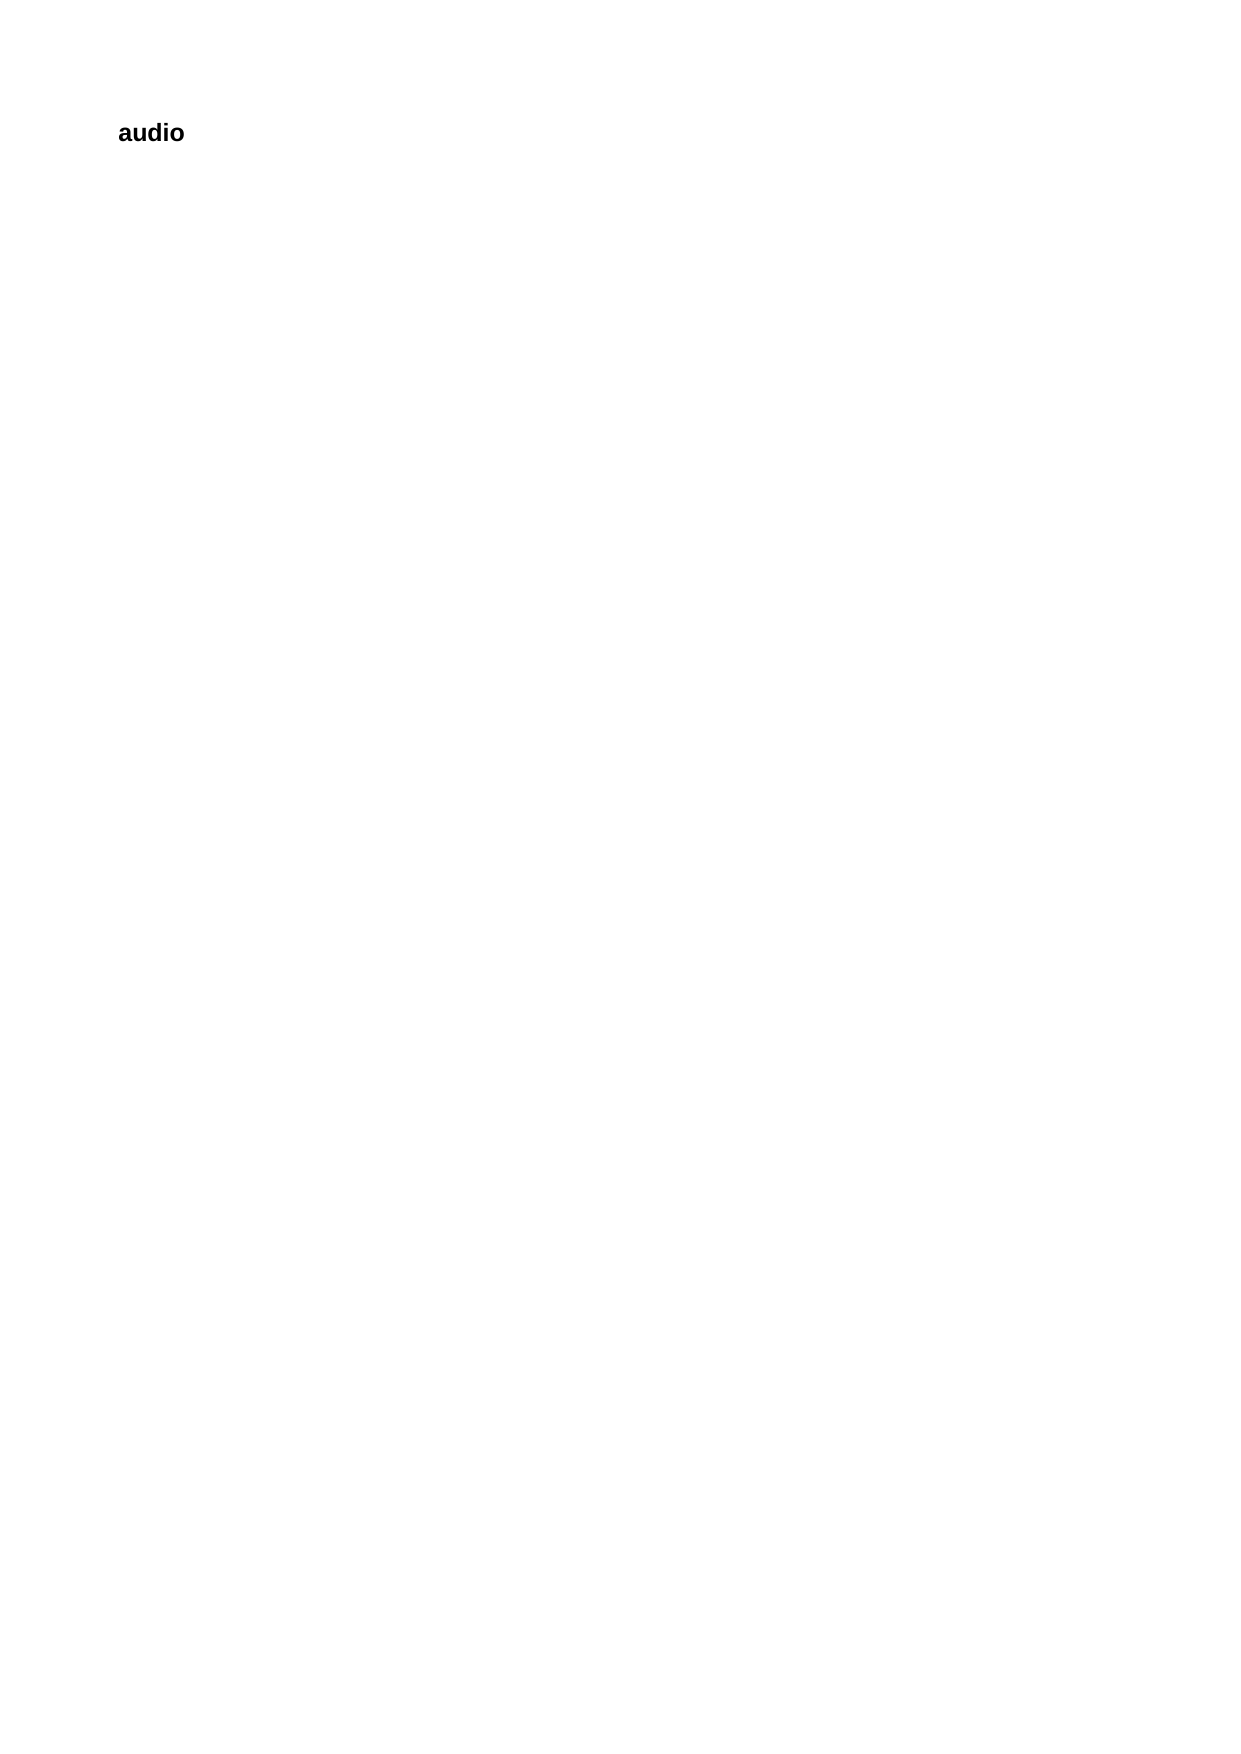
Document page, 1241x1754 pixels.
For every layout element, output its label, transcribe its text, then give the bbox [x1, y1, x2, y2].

subtitle audio [118, 118, 1122, 147]
